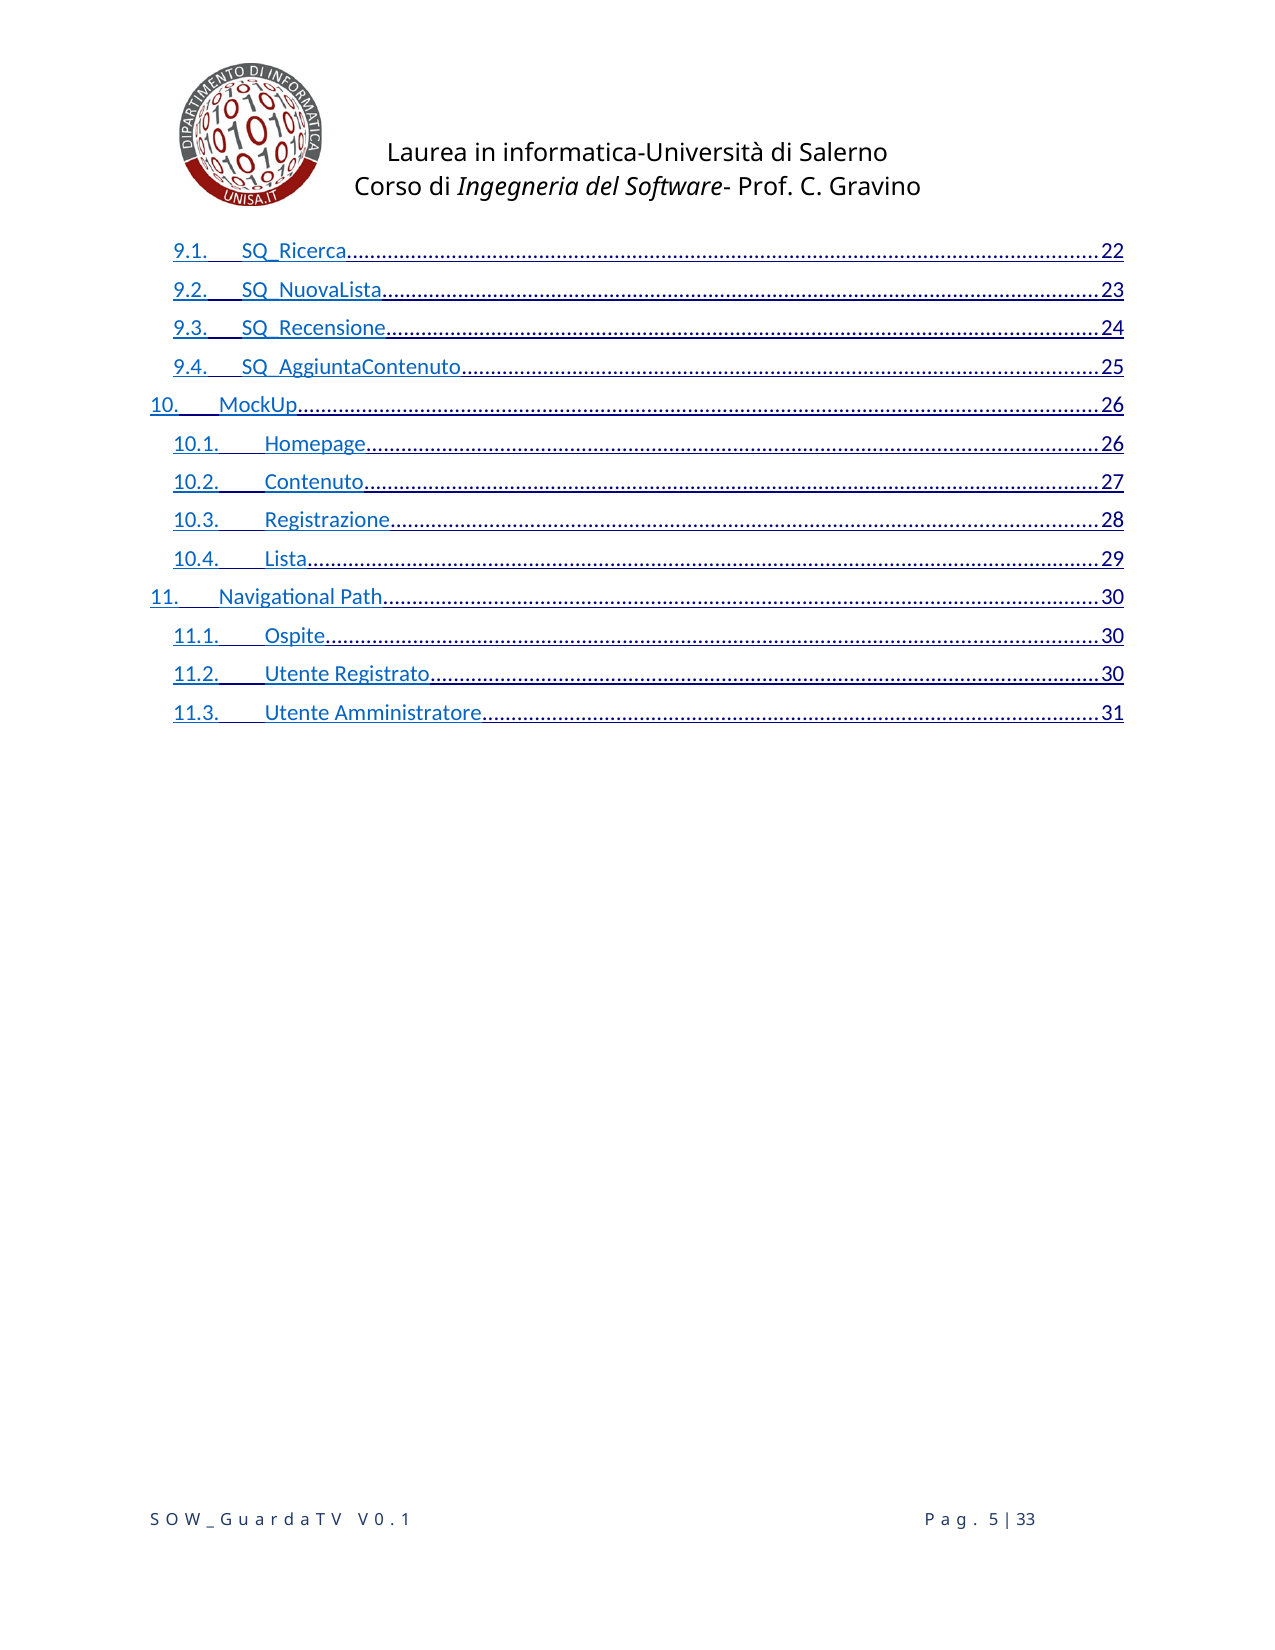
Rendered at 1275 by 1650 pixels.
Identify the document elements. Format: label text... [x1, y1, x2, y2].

text 10. MockUp 26 [150, 390, 1125, 418]
text 10.1. Homepage 26 [173, 429, 1125, 457]
text 9.4. SQ_AggiuntaContenuto 25 [173, 352, 1125, 380]
text 11.2. Utente Registrato 30 [173, 659, 1125, 687]
text 10.4. Lista 29 [173, 544, 1125, 572]
text 10.3. Registrazione 28 [173, 506, 1125, 533]
text 9.2. SQ_NuovaLista 23 [173, 275, 1125, 303]
text 11.3. Utente Amministratore 31 [173, 698, 1125, 726]
text 9.1. SQ_Ricerca 22 [173, 236, 1125, 264]
text 10.2. Contenuto 27 [173, 467, 1125, 495]
text 9.3. SQ_Recensione 24 [173, 313, 1125, 341]
text 11. Navigational Path 30 [150, 582, 1125, 610]
text 11.1. Ospite 30 [173, 621, 1125, 649]
